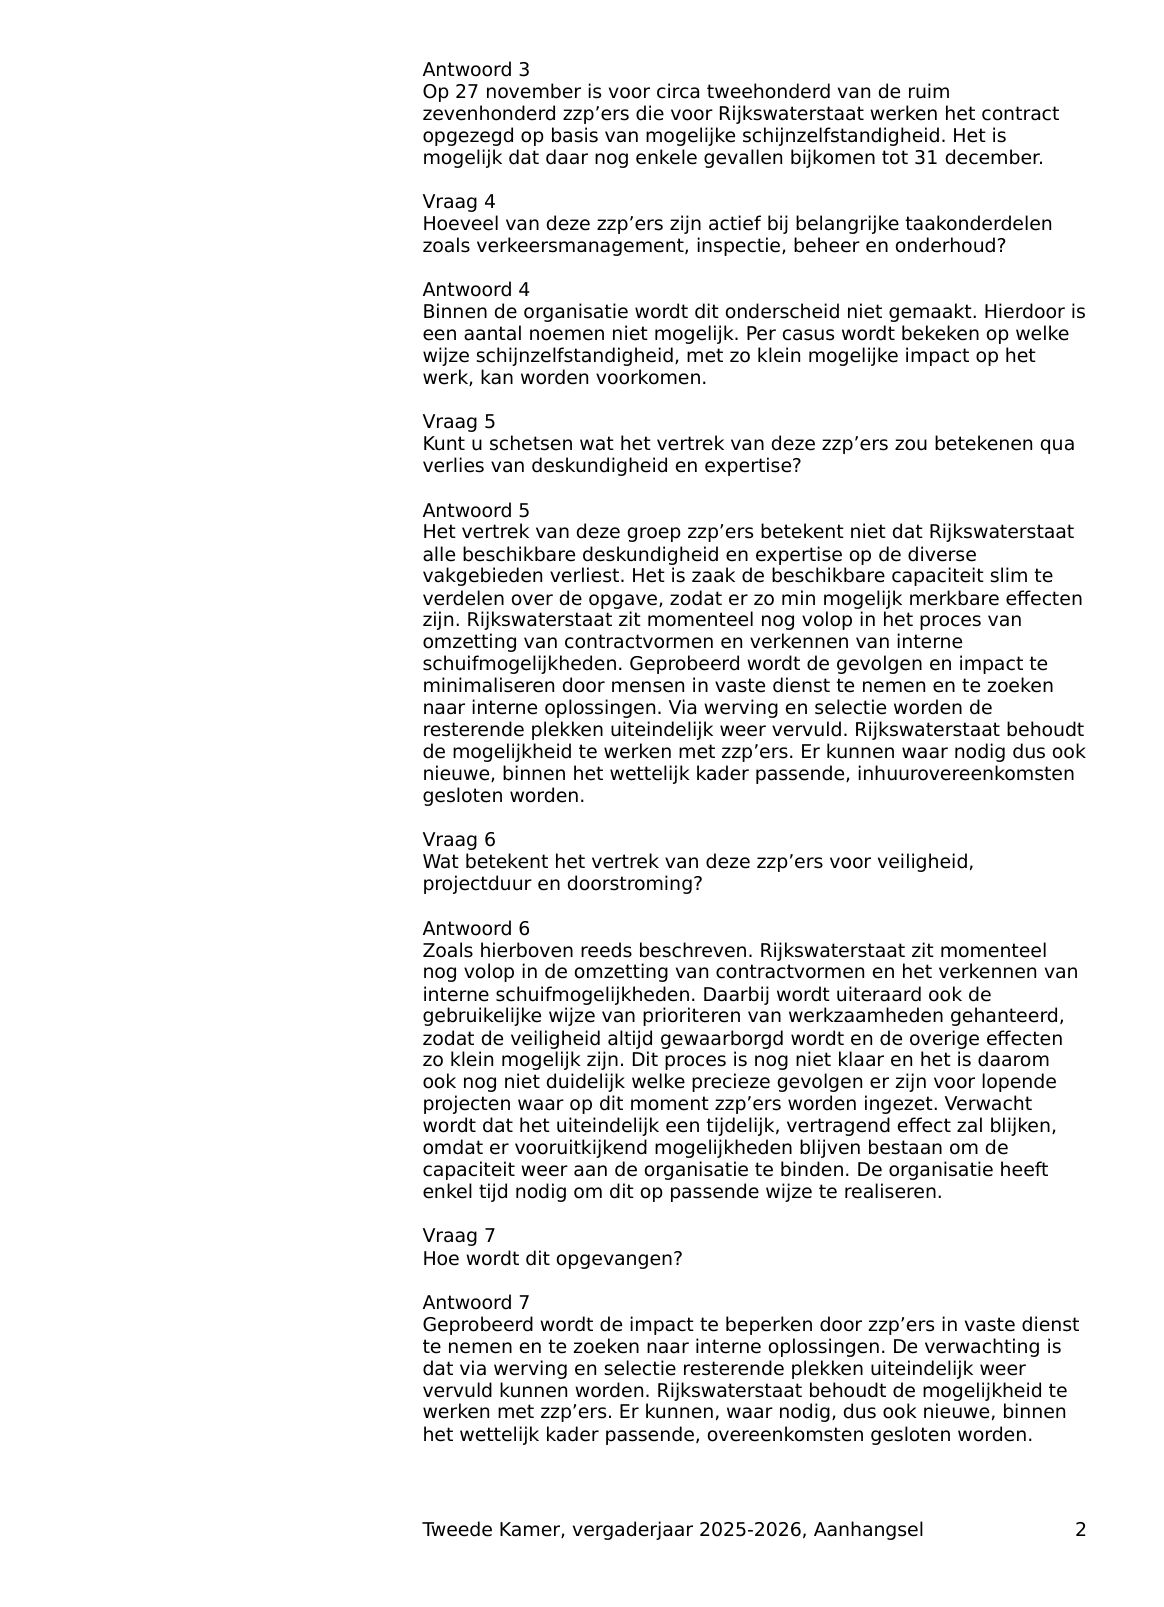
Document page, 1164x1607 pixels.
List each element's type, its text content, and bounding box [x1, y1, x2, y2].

text Vraag 6 [422, 829, 1087, 851]
text Geprobeerd wordt de impact te beperken door zzp’ers in vaste dienst te nemen en te zoeken naar interne oplossingen. De verwachting is dat via werving en selectie resterende plekken uiteindelijk weer vervuld kunnen worden. Rijkswaterstaat behoudt de mogelijkheid te werken met zzp’ers. Er kunnen, waar nodig, dus ook nieuwe, binnen het wettelijk kader passende, overeenkomsten gesloten worden. [422, 1313, 1087, 1445]
text Antwoord 3 [422, 59, 1087, 81]
text Antwoord 5 [422, 499, 1087, 521]
text Op 27 november is voor circa tweehonderd van de ruim zevenhonderd zzp’ers die voor Rijkswaterstaat werken het contract opgezegd op basis van mogelijke schijnzelfstandigheid. Het is mogelijk dat daar nog enkele gevallen bijkomen tot 31 december. [422, 81, 1087, 169]
text Het vertrek van deze groep zzp’ers betekent niet dat Rijkswaterstaat alle beschikbare deskundigheid en expertise op de diverse vakgebieden verliest. Het is zaak de beschikbare capaciteit slim te verdelen over de opgave, zodat er zo min mogelijk merkbare effecten zijn. Rijkswaterstaat zit momenteel nog volop in het proces van omzetting van contractvormen en verkennen van interne schuifmogelijkheden. Geprobeerd wordt de gevolgen en impact te minimaliseren door mensen in vaste dienst te nemen en te zoeken naar interne oplossingen. Via werving en selectie worden de resterende plekken uiteindelijk weer vervuld. Rijkswaterstaat behoudt de mogelijkheid te werken met zzp’ers. Er kunnen waar nodig dus ook nieuwe, binnen het wettelijk kader passende, inhuurovereenkomsten gesloten worden. [422, 521, 1087, 807]
text Wat betekent het vertrek van deze zzp’ers voor veiligheid, projectduur en doorstroming? [422, 851, 1087, 895]
text Kunt u schetsen wat het vertrek van deze zzp’ers zou betekenen qua verlies van deskundigheid en expertise? [422, 433, 1087, 477]
text Antwoord 7 [422, 1292, 1087, 1313]
text Vraag 4 [422, 191, 1087, 213]
text Antwoord 6 [422, 917, 1087, 939]
text Vraag 7 [422, 1225, 1087, 1247]
text Zoals hierboven reeds beschreven. Rijkswaterstaat zit momenteel nog volop in de omzetting van contractvormen en het verkennen van interne schuifmogelijkheden. Daarbij wordt uiteraard ook de gebruikelijke wijze van prioriteren van werkzaamheden gehanteerd, zodat de veiligheid altijd gewaarborgd wordt en de overige effecten zo klein mogelijk zijn. Dit proces is nog niet klaar en het is daarom ook nog niet duidelijk welke precieze gevolgen er zijn voor lopende projecten waar op dit moment zzp’ers worden ingezet. Verwacht wordt dat het uiteindelijk een tijdelijk, vertragend effect zal blijken, omdat er vooruitkijkend mogelijkheden blijven bestaan om de capaciteit weer aan de organisatie te binden. De organisatie heeft enkel tijd nodig om dit op passende wijze te realiseren. [422, 939, 1087, 1203]
text Hoeveel van deze zzp’ers zijn actief bij belangrijke taakonderdelen zoals verkeersmanagement, inspectie, beheer en onderhoud? [422, 213, 1087, 257]
text Binnen de organisatie wordt dit onderscheid niet gemaakt. Hierdoor is een aantal noemen niet mogelijk. Per casus wordt bekeken op welke wijze schijnzelfstandigheid, met zo klein mogelijke impact op het werk, kan worden voorkomen. [422, 301, 1087, 389]
text Hoe wordt dit opgevangen? [422, 1247, 1087, 1269]
text Vraag 5 [422, 411, 1087, 433]
text Antwoord 4 [422, 279, 1087, 301]
